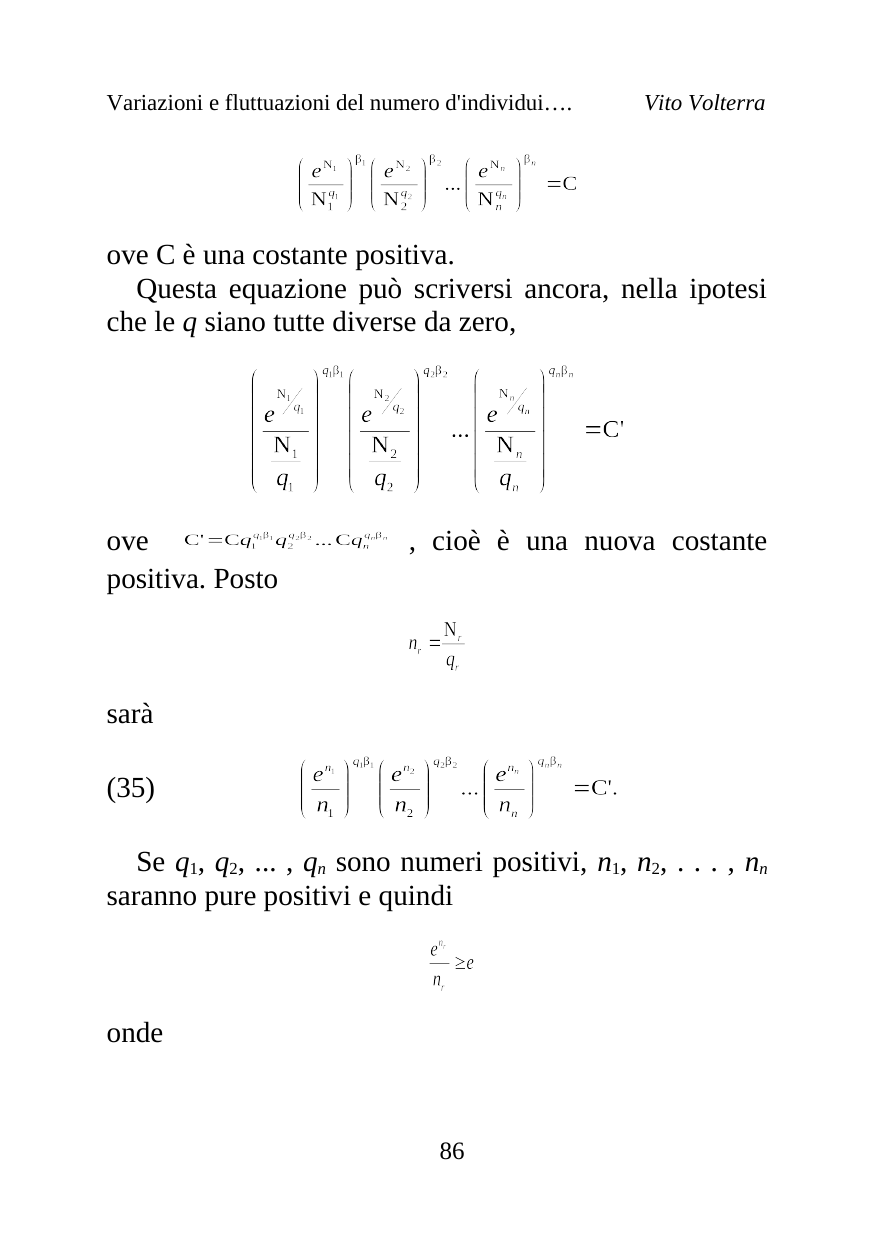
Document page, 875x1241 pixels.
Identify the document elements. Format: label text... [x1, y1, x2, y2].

text sarà [106, 696, 768, 730]
table_header [269, 743, 771, 844]
text ove , cioè è una nuova costante positiva. Posto [106, 519, 768, 594]
text ove C è una costante positiva. [106, 237, 768, 271]
text Questa equazione può scriversi ancora, nella ipotesi che le q siano tutte diverse da zero, [106, 271, 768, 338]
table_header (35) [95, 743, 269, 844]
text onde [106, 1016, 768, 1049]
text Se q1, q2, ... , qn sono numeri positivi, n1, n2, . . . , nn saranno pure positivi e quindi [106, 844, 768, 911]
